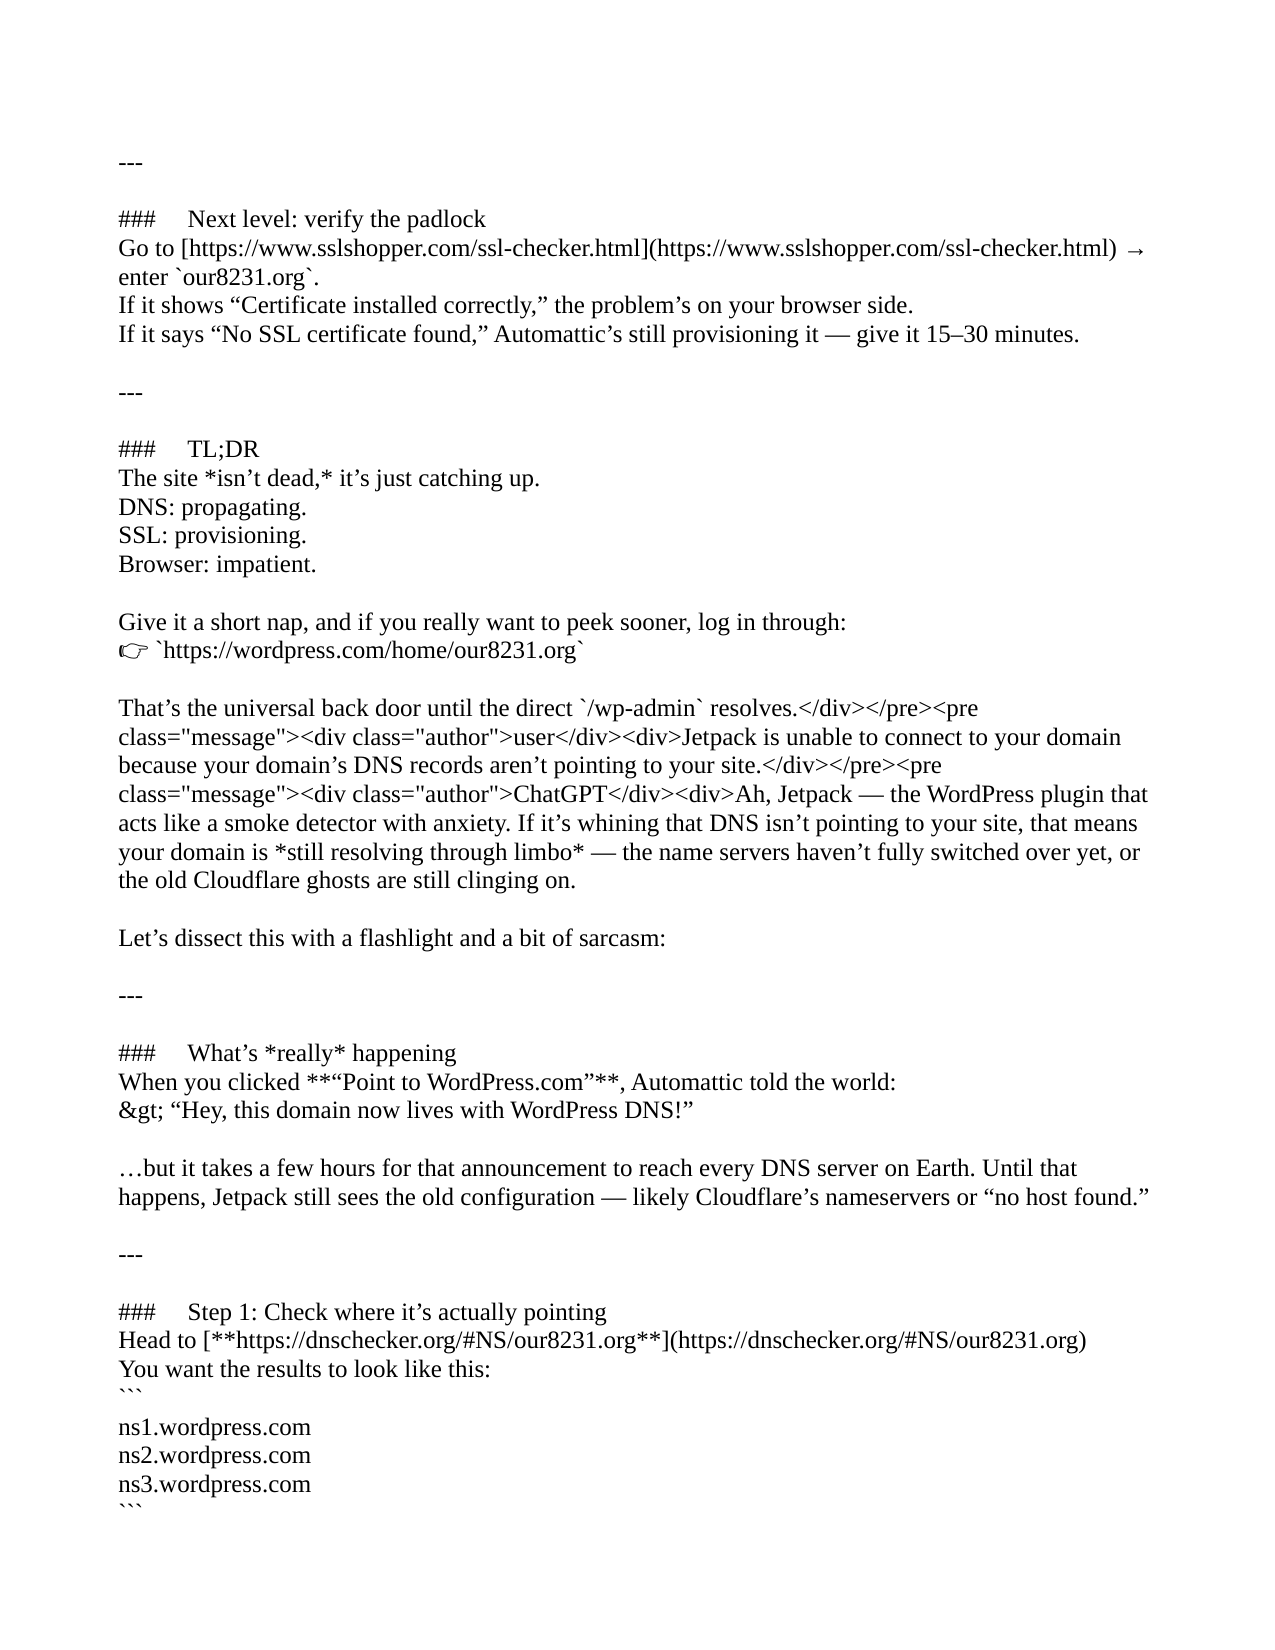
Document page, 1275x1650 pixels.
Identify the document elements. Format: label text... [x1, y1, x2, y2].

text ns3.wordpress.com [118, 1469, 1157, 1498]
text The site *isn’t dead,* it’s just catching up. [118, 463, 1157, 492]
text …but it takes a few hours for that announcement to reach every DNS server on Earth. Until that happens, Jetpack still sees the old configuration — likely Cloudflare’s nameservers or “no host found.” [118, 1153, 1157, 1211]
text --- [118, 377, 1157, 406]
text --- [118, 147, 1157, 176]
text ### 🧰 Next level: verify the padlock [118, 204, 1157, 233]
text ### 💡 TL;DR [118, 434, 1157, 463]
text Go to [https://www.sslshopper.com/ssl-checker.html](https://www.sslshopper.com/ssl-checker.html) → enter `our8231.org`. [118, 233, 1157, 291]
text If it shows “Certificate installed correctly,” the problem’s on your browser side. [118, 291, 1157, 319]
text ``` [118, 1498, 1157, 1527]
text If it says “No SSL certificate found,” Automattic’s still provisioning it — give it 15–30 minutes. [118, 319, 1157, 348]
text Head to [**https://dnschecker.org/#NS/our8231.org**](https://dnschecker.org/#NS/our8231.org) [118, 1326, 1157, 1354]
text You want the results to look like this: [118, 1354, 1157, 1383]
text ### 🧭 Step 1: Check where it’s actually pointing [118, 1297, 1157, 1326]
text 👉 `https://wordpress.com/home/our8231.org` [118, 636, 1157, 664]
text Let’s dissect this with a flashlight and a bit of sarcasm: [118, 923, 1157, 952]
text SSL: provisioning. [118, 521, 1157, 549]
text DNS: propagating. [118, 492, 1157, 521]
text ### 🧩 What’s *really* happening [118, 1038, 1157, 1067]
text Give it a short nap, and if you really want to peek sooner, log in through: [118, 607, 1157, 636]
text That’s the universal back door until the direct `/wp-admin` resolves.</div></pre><pre class="message"><div class="author">user</div><div>Jetpack is unable to connect to your domain because your domain’s DNS records aren’t pointing to your site.</div></pre><pre class="message"><div class="author">ChatGPT</div><div>Ah, Jetpack — the WordPress plugin that acts like a smoke detector with anxiety. If it’s whining that DNS isn’t pointing to your site, that means your domain is *still resolving through limbo* — the name servers haven’t fully switched over yet, or the old Cloudflare ghosts are still clinging on. [118, 693, 1157, 894]
text When you clicked **“Point to WordPress.com”**, Automattic told the world: [118, 1067, 1157, 1096]
text ``` [118, 1383, 1157, 1412]
text &gt; “Hey, this domain now lives with WordPress DNS!” [118, 1096, 1157, 1124]
text ns2.wordpress.com [118, 1441, 1157, 1469]
text Browser: impatient. [118, 549, 1157, 578]
text ns1.wordpress.com [118, 1412, 1157, 1441]
text --- [118, 981, 1157, 1009]
text --- [118, 1239, 1157, 1268]
